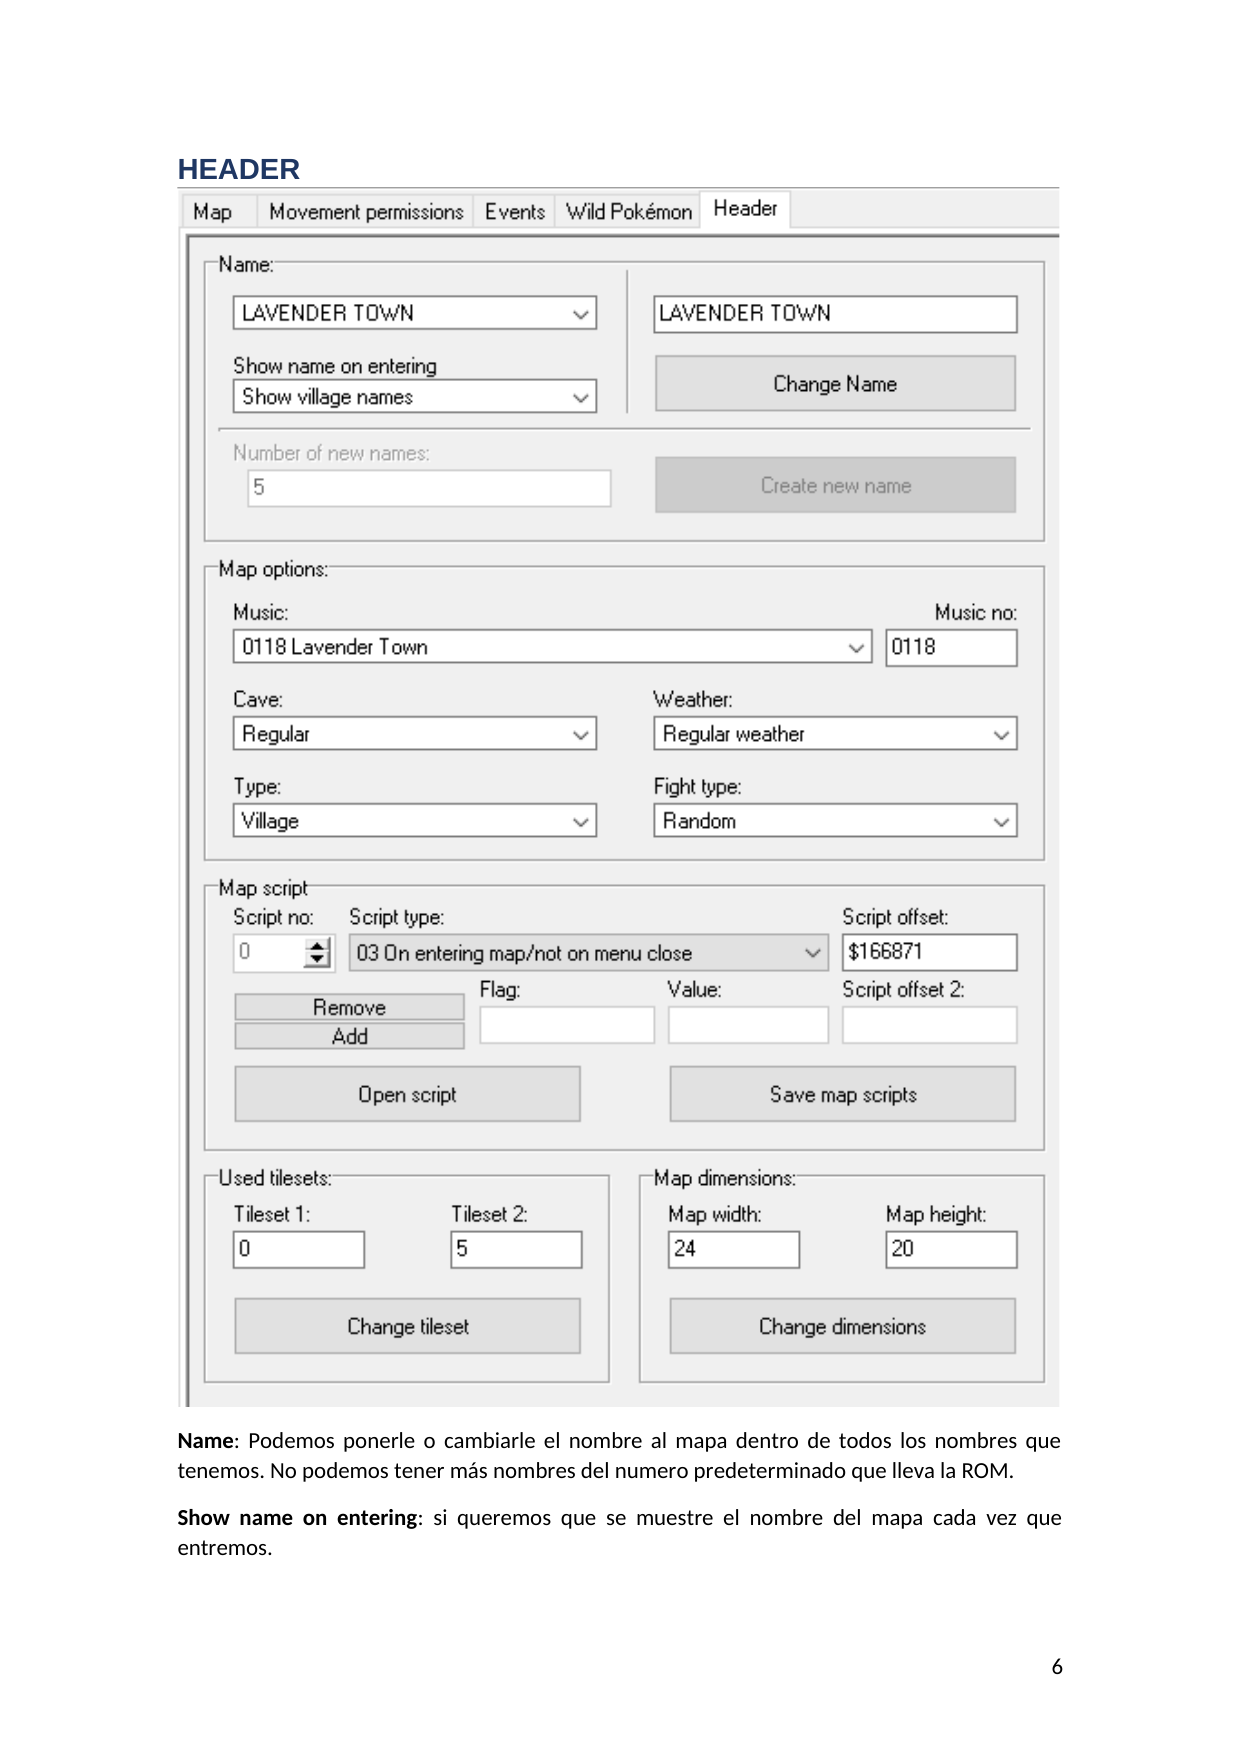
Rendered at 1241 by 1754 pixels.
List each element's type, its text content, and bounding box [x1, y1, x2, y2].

text Name: Podemos ponerle o cambiarle el nombre al mapa dentro de todos los nombres que tenemos. No podemos tener más nombres del numero predeterminado que lleva la ROM. [177, 1426, 1063, 1484]
subtitle HEADER [177, 152, 1063, 185]
picture [177, 187, 1060, 1407]
text Show name on entering: si queremos que se muestre el nombre del mapa cada vez que entremos. [177, 1503, 1063, 1561]
